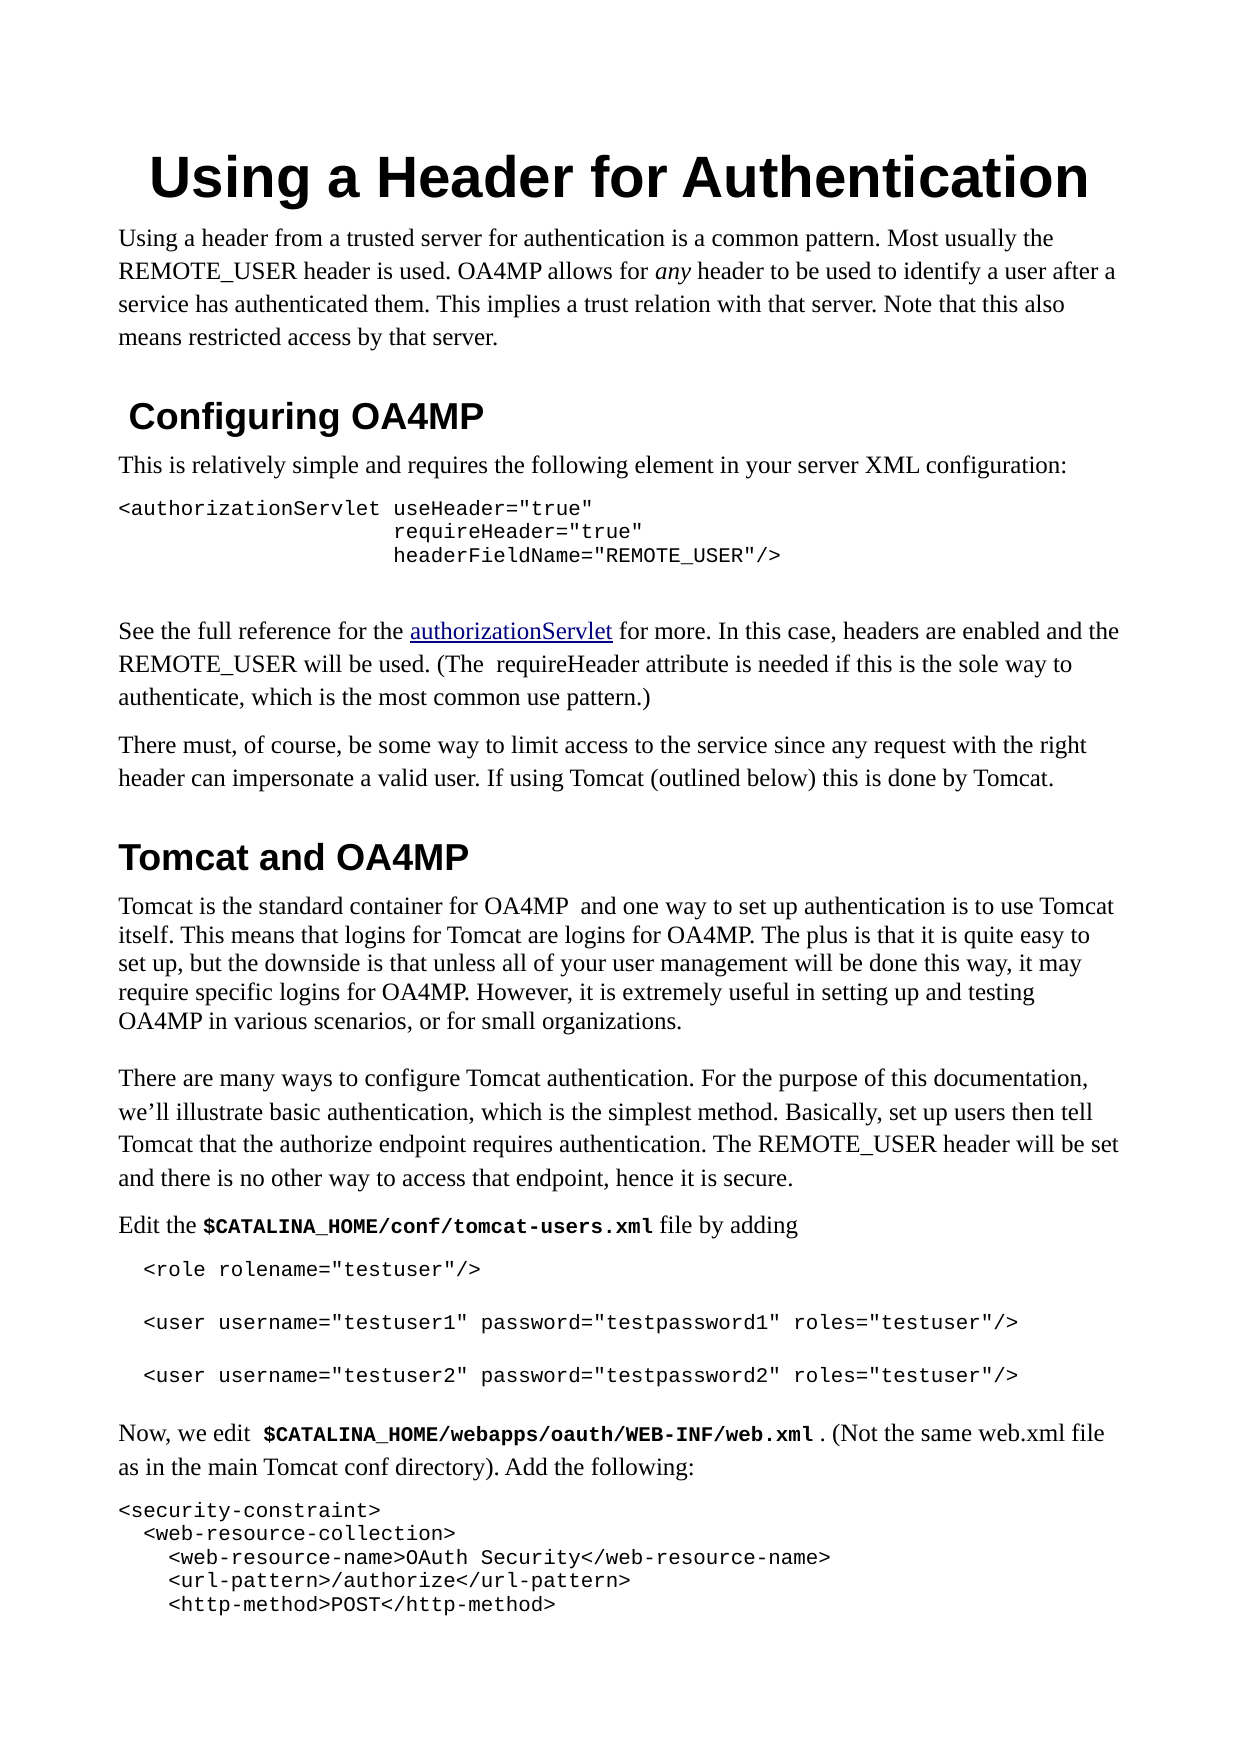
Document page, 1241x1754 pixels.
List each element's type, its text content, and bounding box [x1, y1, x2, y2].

subtitle Tomcat and OA4MP [118, 835, 1122, 878]
text headerFieldName="REMOTE_USER"/> [118, 545, 1122, 568]
text <role rolename="testuser"/> [118, 1259, 1122, 1282]
text <user username="testuser2" password="testpassword2" roles="testuser"/> [118, 1365, 1122, 1389]
text There must, of course, be some way to limit access to the service since any request with the right header can impersonate a valid user. If using Tomcat (outlined below) this is done by Tomcat. [118, 730, 1122, 792]
text This is relatively simple and requires the following element in your server XML configuration: [118, 450, 1122, 479]
text See the full reference for the authorizationServlet for more. In this case, headers are enabled and the REMOTE_USER will be used. (The requireHeader attribute is needed if this is the sole way to authenticate, which is the most common use pattern.) [118, 616, 1122, 711]
subtitle Configuring OA4MP [118, 394, 1122, 437]
text requireHeader="true" [118, 521, 1122, 545]
text Now, we edit $CATALINA_HOME/webapps/oauth/WEB-INF/web.xml . (Not the same web.xml file as in the main Tomcat conf directory). Add the following: [118, 1418, 1122, 1481]
text There are many ways to configure Tomcat authentication. For the purpose of this documentation, we’ll illustrate basic authentication, which is the simplest method. Basically, set up users then tell Tomcat that the authorize endpoint requires authentication. The REMOTE_USER header will be set and there is no other way to access that endpoint, hence it is secure. [118, 1063, 1122, 1191]
text <web-resource-collection> [118, 1523, 1122, 1547]
text Edit the $CATALINA_HOME/conf/tomcat-users.xml file by adding [118, 1210, 1122, 1240]
text <authorizationServlet useHeader="true" [118, 498, 1122, 521]
text <web-resource-name>OAuth Security</web-resource-name> [118, 1547, 1122, 1571]
text <security-constraint> [118, 1499, 1122, 1523]
text <http-method>POST</http-method> [118, 1594, 1122, 1618]
text <user username="testuser1" password="testpassword1" roles="testuser"/> [118, 1312, 1122, 1336]
title Using a Header for Authentication [118, 143, 1122, 210]
text Using a header from a trusted server for authentication is a common pattern. Most usually the REMOTE_USER header is used. OA4MP allows for any header to be used to identify a user after a service has authenticated them. This implies a trust relation with that server. Note that this also means restricted access by that server. [118, 223, 1122, 351]
text <url-pattern>/authorize</url-pattern> [118, 1571, 1122, 1594]
text Tomcat is the standard container for OA4MP and one way to set up authentication is to use Tomcat itself. This means that logins for Tomcat are logins for OA4MP. The plus is that it is quite easy to set up, but the downside is that unless all of your user management will be done this way, it may require specific logins for OA4MP. However, it is extremely useful in setting up and testing OA4MP in various scenarios, or for small organizations. [118, 891, 1122, 1035]
